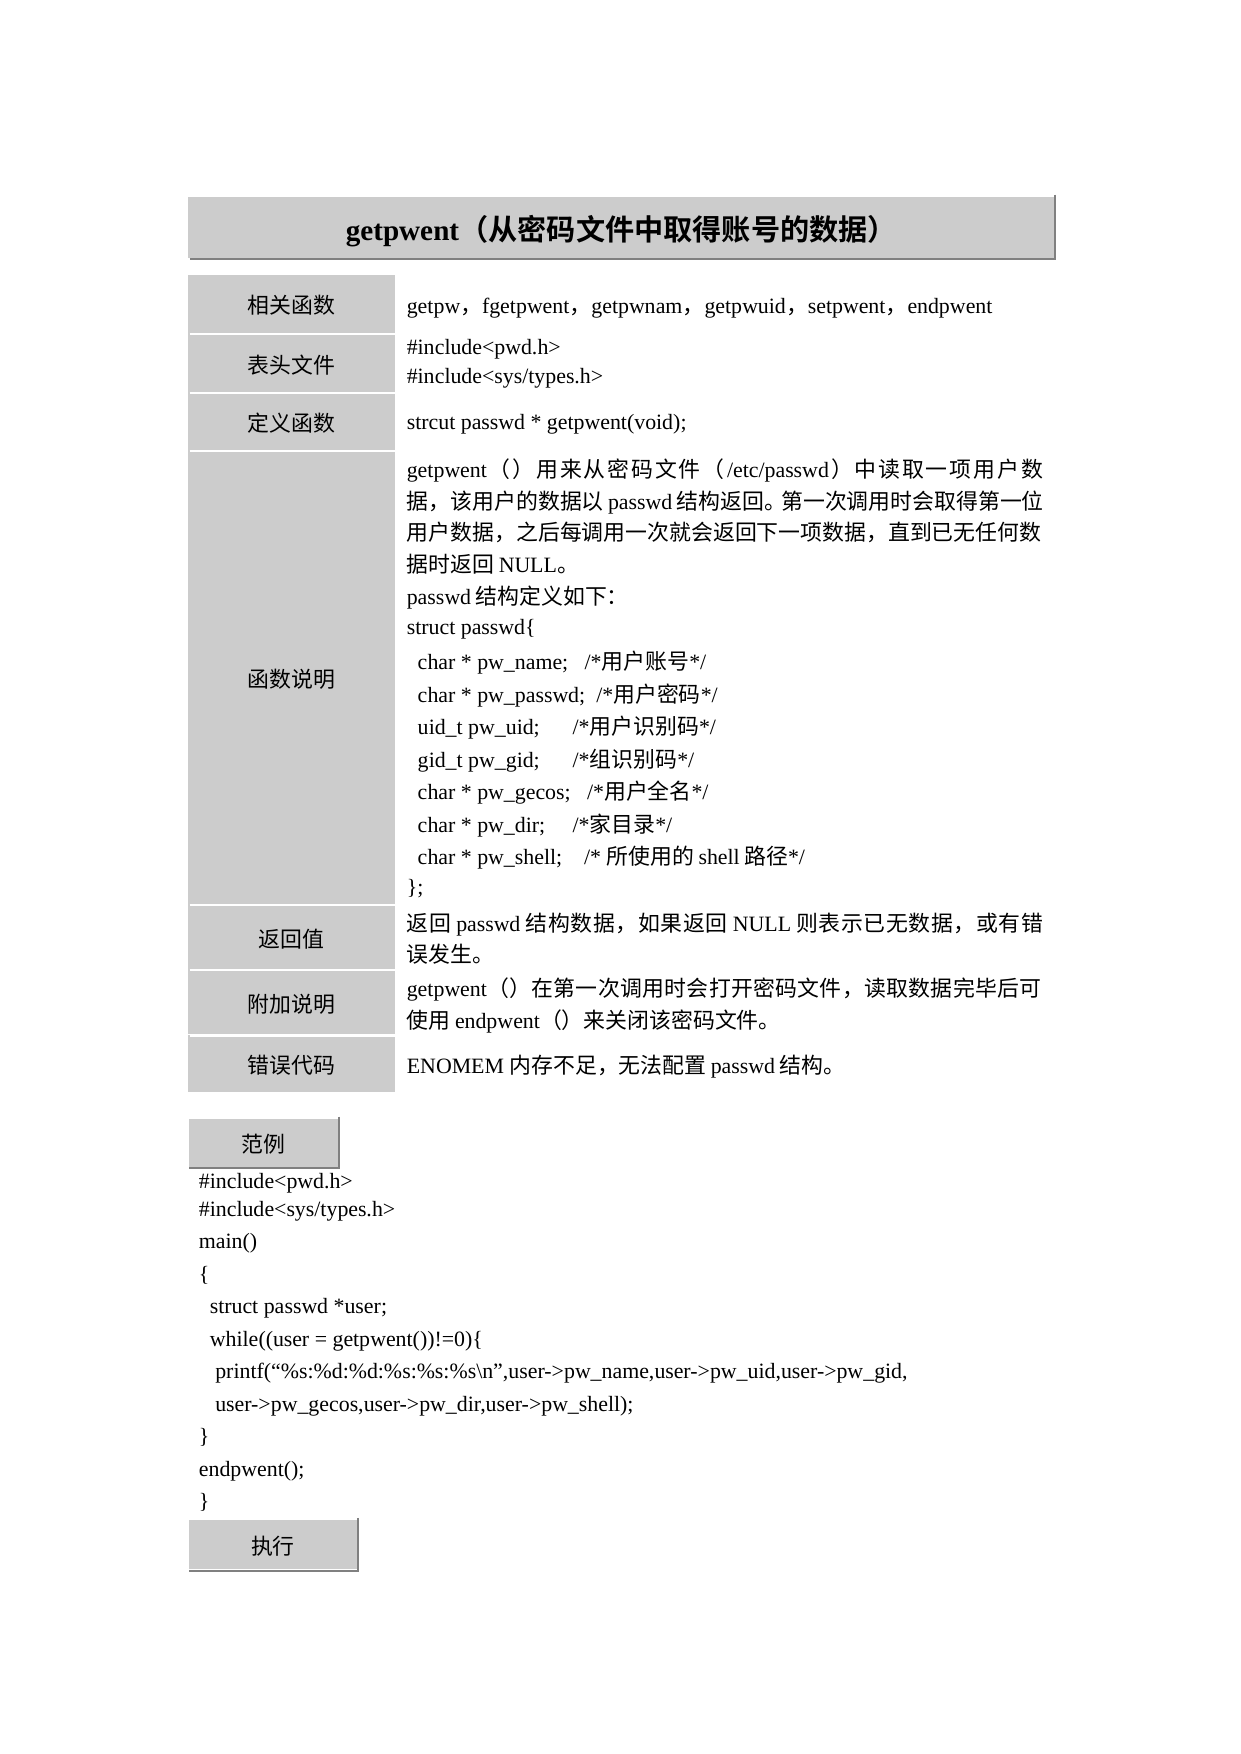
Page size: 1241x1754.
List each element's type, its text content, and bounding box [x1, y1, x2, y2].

table_cell #include<pwd.h> #include<sys/types.h> [395, 333, 1055, 392]
table_cell #include<pwd.h> #include<sys/types.h> main() { struct passwd *user; while((user = getpwent())!=0){ printf(“%s:%d:%d:%s:%s:%s\n”,user->pw_name,user->pw_uid,user->pw_gid, user->pw_gecos,user->pw_dir,user->pw_shell); } endpwent(); } [188, 1167, 1055, 1518]
table_cell 范例 [189, 1119, 338, 1167]
table_cell 执行 [189, 1520, 357, 1569]
table_cell getpwent（）用来从密码文件（/etc/passwd）中读取一项用户数据，该用户的数据以passwd结构返回。第一次调用时会取得第一位用户数据，之后每调用一次就会返回下一项数据，直到已无任何数据时返回NULL。 passwd结构定义如下： struct passwd{ char * pw_name; /*用户账号*/ char * pw_passwd; /*用户密码*/ uid_t pw_uid; /*用户识别码*/ gid_t pw_gid; /*组识别码*/ char * pw_gecos; /*用户全名*/ char * pw_dir; /*家目录*/ char * pw_shell; /* 所使用的shell路径*/ }; [395, 450, 1055, 904]
table_cell 返回passwd结构数据，如果返回NULL则表示已无数据，或有错误发生。 [395, 904, 1055, 969]
table_cell [359, 1518, 1055, 1569]
table_cell strcut passwd * getpwent(void); [395, 392, 1055, 450]
table_cell [340, 1117, 1055, 1167]
table_cell 函数说明 [188, 450, 395, 904]
table_cell 附加说明 [188, 969, 395, 1034]
table_cell [188, 258, 1055, 275]
table_cell 错误代码 [188, 1035, 395, 1092]
table_cell 返回值 [188, 904, 395, 969]
table_cell 相关函数 [188, 275, 395, 333]
table_cell getpw，fgetpwent，getpwnam，getpwuid，setpwent，endpwent [395, 275, 1055, 333]
table_cell 定义函数 [188, 392, 395, 450]
table_cell ENOMEM 内存不足，无法配置passwd结构。 [395, 1035, 1055, 1092]
table_header getpwent（从密码文件中取得账号的数据） [188, 197, 1054, 258]
table_cell getpwent（）在第一次调用时会打开密码文件，读取数据完毕后可使用endpwent（）来关闭该密码文件。 [395, 969, 1055, 1034]
table_cell 表头文件 [188, 333, 395, 392]
table_cell [188, 1092, 1055, 1117]
